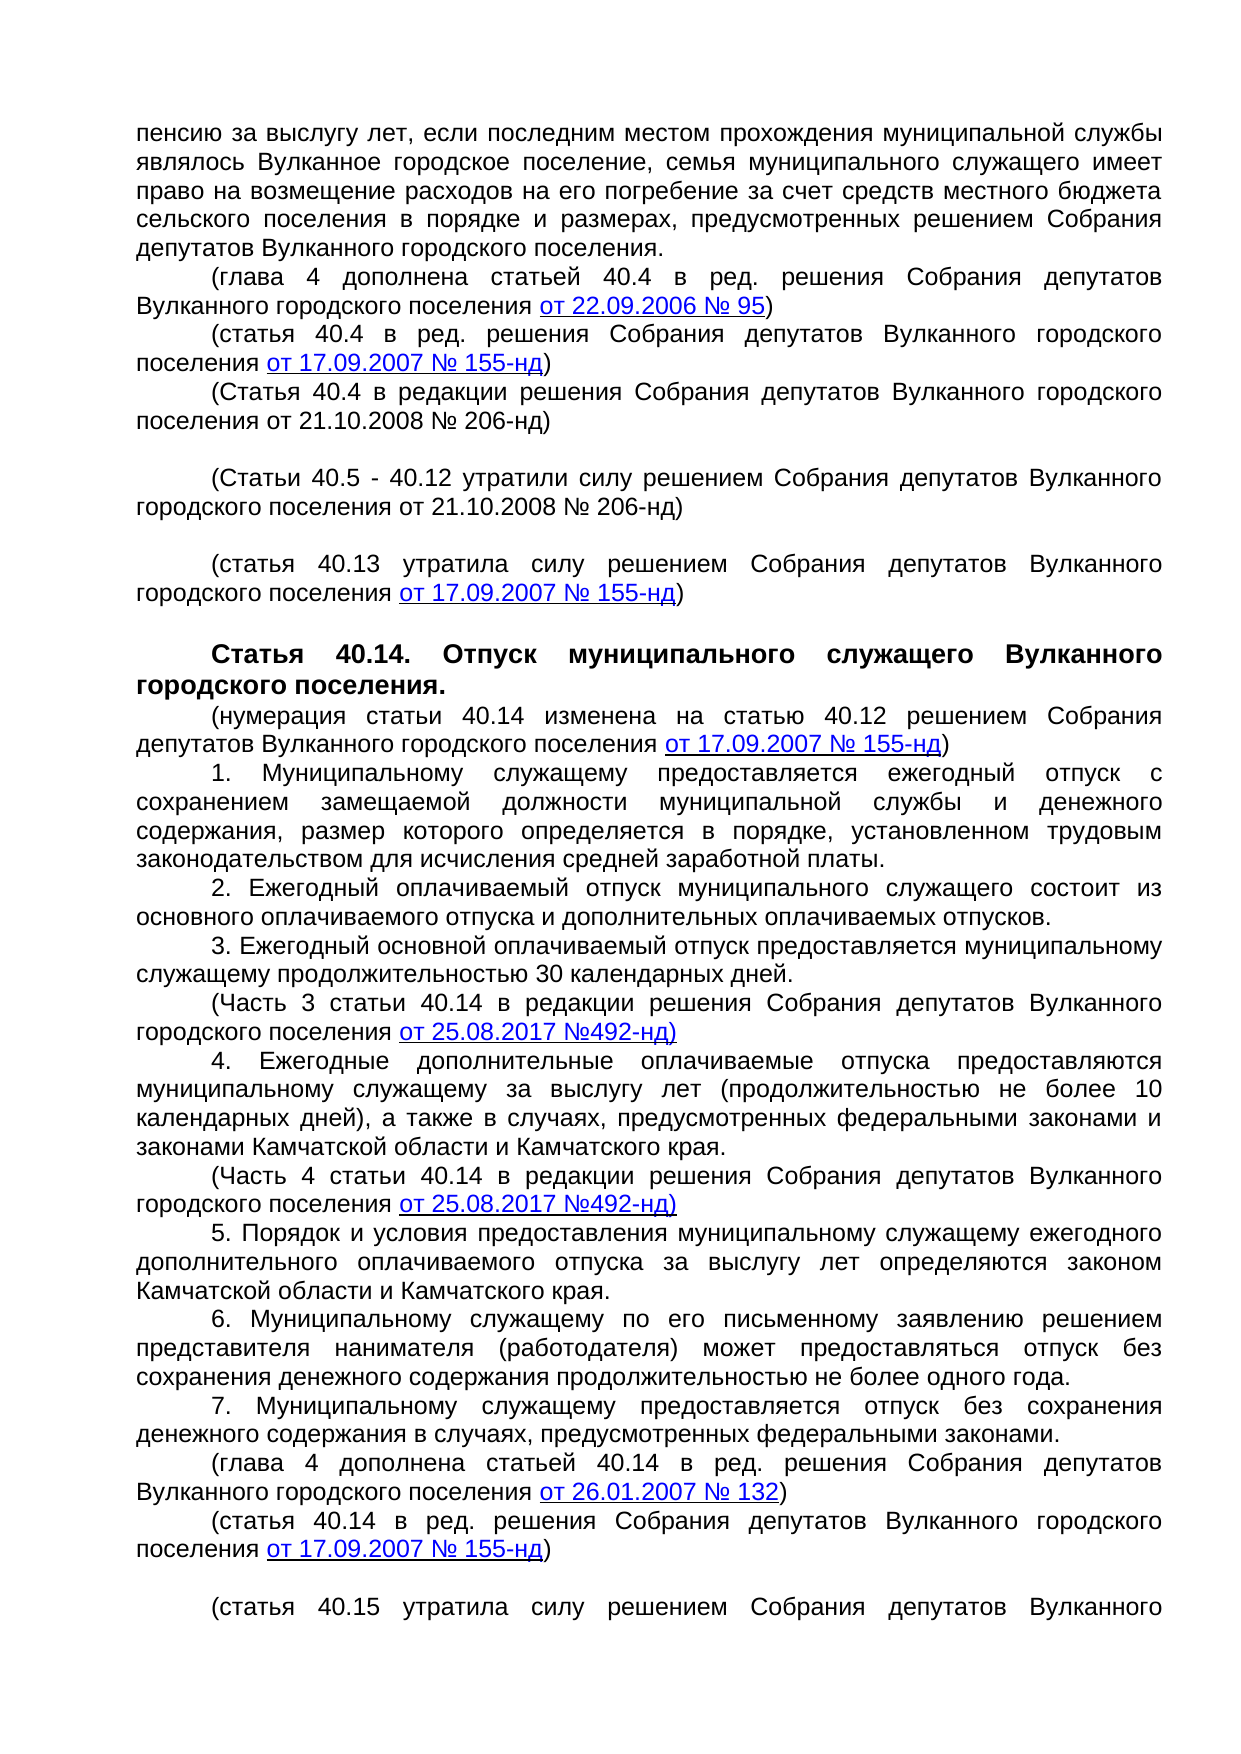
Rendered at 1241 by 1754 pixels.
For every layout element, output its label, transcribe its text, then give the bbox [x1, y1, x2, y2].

text (статья 40.4 в ред. решения Собрания депутатов Вулканного городского поселения от 17.09.2007 № 155-нд) [136, 319, 1163, 377]
text (глава 4 дополнена статьей 40.14 в ред. решения Собрания депутатов Вулканного городского поселения от 26.01.2007 № 132) [136, 1448, 1163, 1506]
text (Статья 40.4 в редакции решения Собрания депутатов Вулканного городского поселения от 21.10.2008 № 206-нд) [136, 377, 1163, 434]
text (Часть 3 статьи 40.14 в редакции решения Собрания депутатов Вулканного городского поселения от 25.08.2017 №492-нд) [136, 988, 1163, 1046]
text 6. Муниципальному служащему по его письменному заявлению решением представителя нанимателя (работодателя) может предоставляться отпуск без сохранения денежного содержания продолжительностью не более одного года. [136, 1304, 1163, 1391]
text (Часть 4 статьи 40.14 в редакции решения Собрания депутатов Вулканного городского поселения от 25.08.2017 №492-нд) [136, 1161, 1163, 1218]
text (статья 40.13 утратила силу решением Собрания депутатов Вулканного городского поселения от 17.09.2007 № 155-нд) [136, 549, 1163, 607]
text (статья 40.15 утратила силу решением Собрания депутатов Вулканного [136, 1592, 1163, 1621]
text 3. Ежегодный основной оплачиваемый отпуск предоставляется муниципальному служащему продолжительностью 30 календарных дней. [136, 931, 1163, 988]
text Статья 40.14. Отпуск муниципального служащего Вулканного городского поселения. [136, 638, 1163, 701]
text (Статьи 40.5 - 40.12 утратили силу решением Собрания депутатов Вулканного городского поселения от 21.10.2008 № 206-нд) [136, 463, 1163, 521]
text 4. Ежегодные дополнительные оплачиваемые отпуска предоставляются муниципальному служащему за выслугу лет (продолжительностью не более 10 календарных дней), а также в случаях, предусмотренных федеральными законами и законами Камчатской области и Камчатского края. [136, 1046, 1163, 1161]
text 1. Муниципальному служащему предоставляется ежегодный отпуск с сохранением замещаемой должности муниципальной службы и денежного содержания, размер которого определяется в порядке, установленном трудовым законодательством для исчисления средней заработной платы. [136, 758, 1163, 873]
text 2. Ежегодный оплачиваемый отпуск муниципального служащего состоит из основного оплачиваемого отпуска и дополнительных оплачиваемых отпусков. [136, 873, 1163, 931]
text (статья 40.14 в ред. решения Собрания депутатов Вулканного городского поселения от 17.09.2007 № 155-нд) [136, 1506, 1163, 1563]
text (глава 4 дополнена статьей 40.4 в ред. решения Собрания депутатов Вулканного городского поселения от 22.09.2006 № 95) [136, 262, 1163, 319]
text пенсию за выслугу лет, если последним местом прохождения муниципальной службы являлось Вулканное городское поселение, семья муниципального служащего имеет право на возмещение расходов на его погребение за счет средств местного бюджета сельского поселения в порядке и размерах, предусмотренных решением Собрания депутатов Вулканного городского поселения. [136, 118, 1163, 262]
text (нумерация статьи 40.14 изменена на статью 40.12 решением Собрания депутатов Вулканного городского поселения от 17.09.2007 № 155-нд) [136, 701, 1163, 758]
text 7. Муниципальному служащему предоставляется отпуск без сохранения денежного содержания в случаях, предусмотренных федеральными законами. [136, 1391, 1163, 1448]
text 5. Порядок и условия предоставления муниципальному служащему ежегодного дополнительного оплачиваемого отпуска за выслугу лет определяются законом Камчатской области и Камчатского края. [136, 1218, 1163, 1304]
